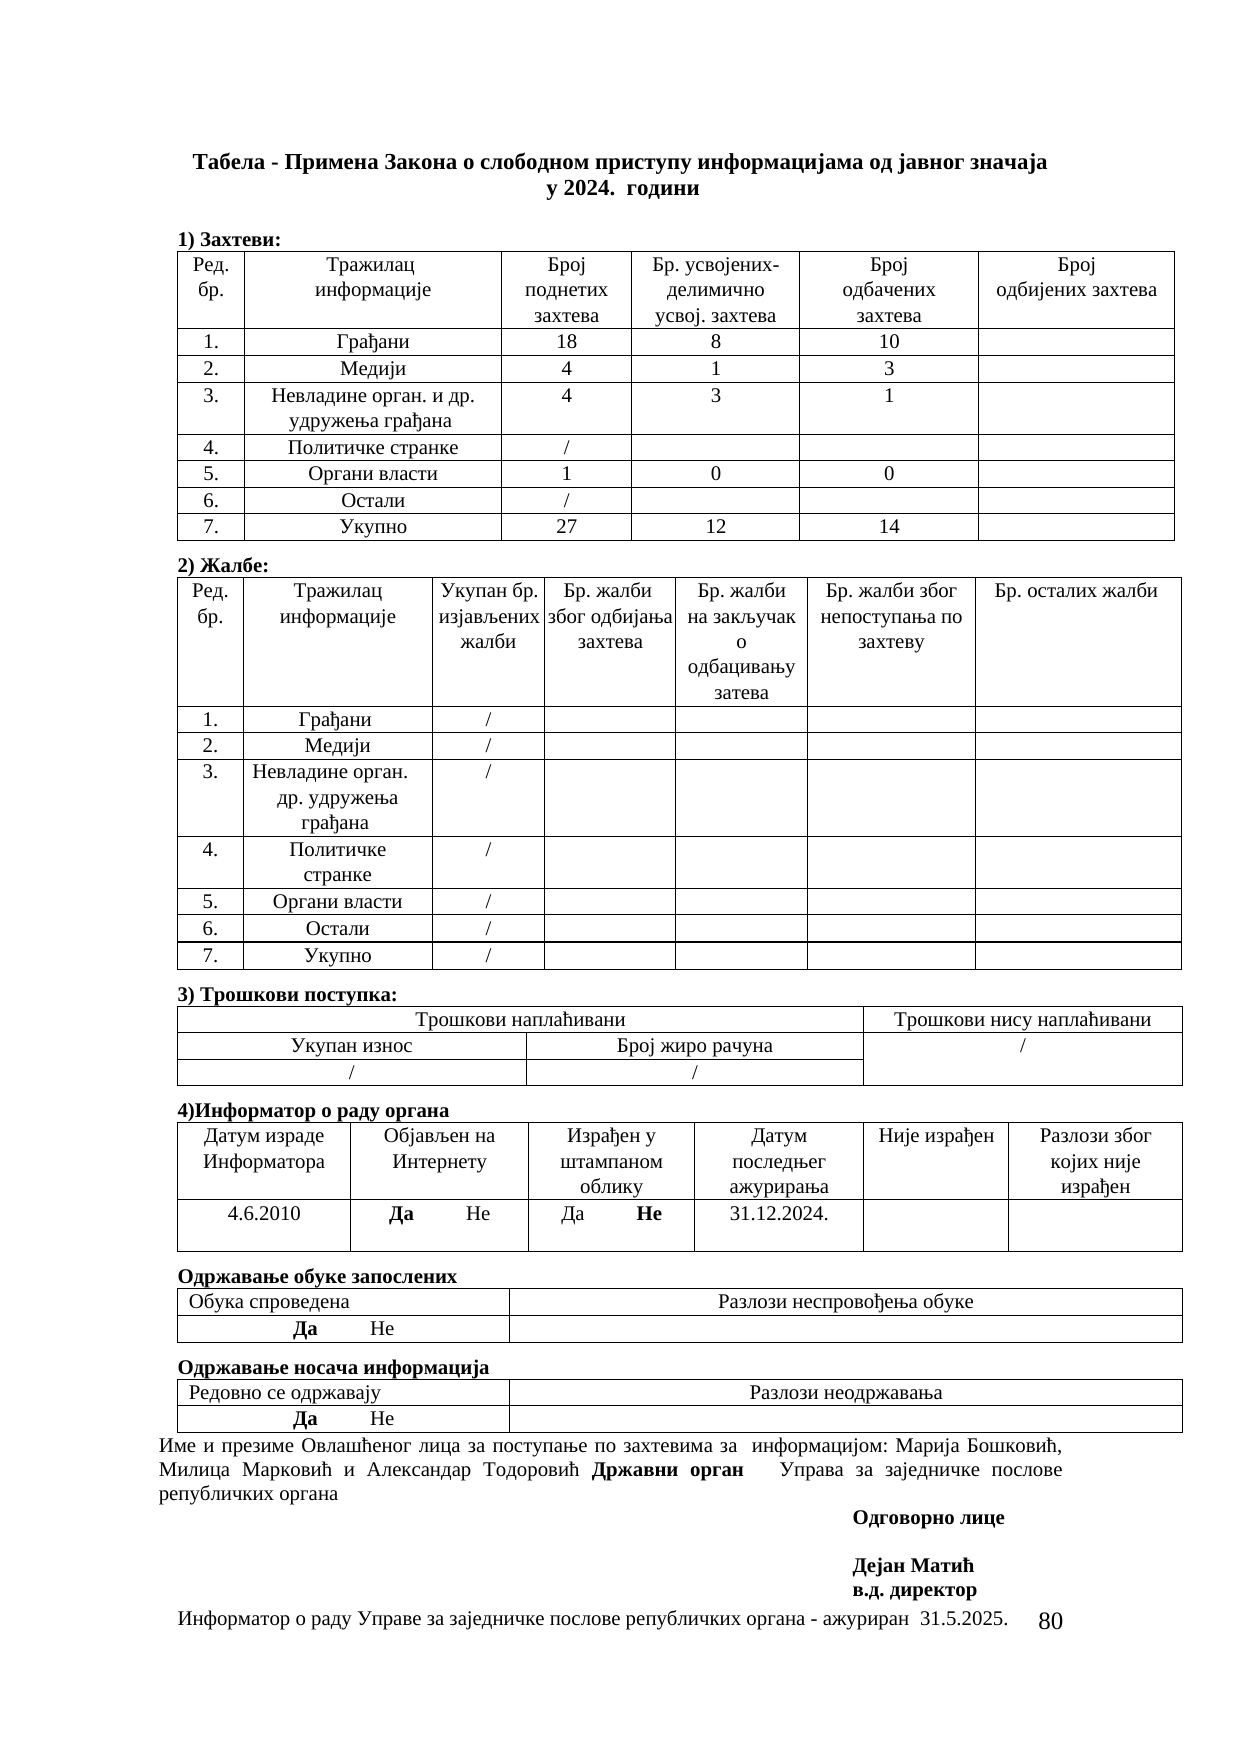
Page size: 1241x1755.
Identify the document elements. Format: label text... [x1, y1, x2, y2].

table_cell 7. [178, 514, 244, 540]
table_header Укупан бр. изјављених жалби [433, 578, 544, 706]
subtitle в.д. директор [852, 1577, 1063, 1601]
table_cell [808, 915, 975, 941]
table_cell Број жиро рачуна [527, 1033, 863, 1058]
table_cell [510, 1316, 1182, 1342]
table_cell [1009, 1200, 1182, 1251]
table_cell Политичке странке [244, 837, 432, 888]
text 4)Информатор о раду органа [177, 1098, 1063, 1122]
table_cell 14 [800, 514, 978, 540]
table_cell [676, 760, 807, 836]
table_cell 7. [178, 943, 243, 968]
table_cell [979, 435, 1174, 460]
table_cell Да Не [351, 1200, 528, 1251]
table_cell [979, 461, 1174, 487]
table_header Разлози неспровођења обуке [510, 1289, 1182, 1315]
table_cell Медији [244, 733, 432, 758]
table_cell [510, 1406, 1182, 1432]
table_cell [808, 837, 975, 888]
table_cell 3. [178, 383, 244, 434]
table_header Бр. жалби на закључак о одбацивању затева [676, 578, 807, 706]
table_cell / [527, 1060, 863, 1085]
subtitle Одржавање обуке запослених [177, 1264, 1063, 1288]
table_cell 2. [178, 356, 244, 382]
table_cell 1 [502, 461, 631, 487]
table_cell 6. [178, 915, 243, 941]
table_cell [976, 760, 1181, 836]
table_cell [676, 707, 807, 732]
table_cell [808, 889, 975, 914]
table_cell 4. [178, 837, 243, 888]
table_cell / [433, 837, 544, 888]
table_header Датум последњег ажурирања [695, 1123, 863, 1199]
table_header Разлози неодржавања [510, 1380, 1182, 1405]
table_cell / [864, 1033, 1182, 1085]
table_header Тражилац информације [245, 252, 501, 328]
table_cell / [502, 435, 631, 460]
table_cell / [433, 889, 544, 914]
table_cell / [433, 943, 544, 968]
table_cell Остали [245, 488, 501, 513]
table_cell [545, 733, 675, 758]
table_cell 12 [632, 514, 799, 540]
table_cell 2. [178, 733, 243, 758]
table_cell 1 [800, 383, 978, 434]
table_cell Да Не [178, 1316, 509, 1342]
table_header Обука спроведена [178, 1289, 509, 1315]
table_cell 0 [800, 461, 978, 487]
table_cell Грађани [244, 707, 432, 732]
table_cell [545, 760, 675, 836]
table_cell 1. [178, 707, 243, 732]
table_header Објављен на Интернету [351, 1123, 528, 1199]
table_cell [676, 915, 807, 941]
table_cell 4 [502, 383, 631, 434]
table_header Датум израде Информатора [178, 1123, 350, 1199]
table_cell Укупно [245, 514, 501, 540]
table_cell 5. [178, 461, 244, 487]
table_cell Невладине орган. и др. удружења грађана [245, 383, 501, 434]
table_cell [676, 943, 807, 968]
table_cell [979, 383, 1174, 434]
table_cell 8 [632, 329, 799, 355]
table_cell [800, 488, 978, 513]
table_header Ред. бр. [178, 578, 243, 706]
table_header Бр. жалби због одбијања захтева [545, 578, 675, 706]
table_header Број поднетих захтева [502, 252, 631, 328]
table_header Разлози због којих није израђен [1009, 1123, 1182, 1199]
table_header Тражилац информације [244, 578, 432, 706]
subtitle 1) Захтеви: [177, 227, 1063, 251]
table_cell 3 [800, 356, 978, 382]
table_cell [545, 837, 675, 888]
table_cell [808, 733, 975, 758]
table_cell / [433, 760, 544, 836]
table_cell [808, 760, 975, 836]
table_header Бр. осталих жалби [976, 578, 1181, 706]
table_cell 3. [178, 760, 243, 836]
table_cell Органи власти [245, 461, 501, 487]
table_cell [976, 837, 1181, 888]
table_cell 5. [178, 889, 243, 914]
table_cell Политичке странке [245, 435, 501, 460]
table_header Редовно се одржавају [178, 1380, 509, 1405]
subtitle Име и презиме Овлашћеног лица за поступање по захтевима за информацијом: Марија Бошковић, Милица Марковић и Александар Тодоровић Државни орган Управа за заједничке послове републичких органа [158, 1433, 1063, 1505]
table_cell [979, 329, 1174, 355]
table_cell 31.12.2024. [695, 1200, 863, 1251]
table_cell 10 [800, 329, 978, 355]
table_cell [979, 488, 1174, 513]
table_cell [545, 915, 675, 941]
table_cell Грађани [245, 329, 501, 355]
table_header Број одбачених захтева [800, 252, 978, 328]
table_cell [864, 1200, 1008, 1251]
table_cell Oргани власти [244, 889, 432, 914]
table_cell Укупно [244, 943, 432, 968]
table_cell 3 [632, 383, 799, 434]
table_cell 4 [502, 356, 631, 382]
table_cell / [433, 733, 544, 758]
table_cell [808, 943, 975, 968]
table_cell [976, 915, 1181, 941]
table_header Ред.бр. [178, 252, 244, 328]
table_cell 4. [178, 435, 244, 460]
subtitle 3) Трошкови поступка: [177, 982, 1063, 1006]
table_cell 1. [178, 329, 244, 355]
table_cell [632, 488, 799, 513]
text у 2024. години [177, 174, 1063, 200]
table_cell Укупан износ [178, 1033, 526, 1058]
subtitle Одржавање носача информација [177, 1354, 1063, 1379]
table_header Трошкови нису наплаћивани [864, 1007, 1182, 1032]
table_cell 0 [632, 461, 799, 487]
table_header Број одбијених захтева [979, 252, 1174, 328]
subtitle Дејан Матић [852, 1553, 1063, 1577]
table_cell / [178, 1060, 526, 1085]
table_cell Невладине орган. др. удружења грађана [244, 760, 432, 836]
table_cell [976, 733, 1181, 758]
table_cell / [433, 915, 544, 941]
table_cell [979, 514, 1174, 540]
table_cell [976, 707, 1181, 732]
table_cell [545, 889, 675, 914]
table_cell [632, 435, 799, 460]
table_cell [808, 707, 975, 732]
table_cell 4.6.2010 [178, 1200, 350, 1251]
table_cell 18 [502, 329, 631, 355]
table_cell [545, 707, 675, 732]
table_header Бр. жалби због непоступања по захтеву [808, 578, 975, 706]
table_cell [676, 889, 807, 914]
table_cell [676, 837, 807, 888]
table_cell Да Не [529, 1200, 694, 1251]
table_cell [800, 435, 978, 460]
table_cell / [502, 488, 631, 513]
table_cell 27 [502, 514, 631, 540]
text Табела - Примена Закона о слободном приступу информацијама од јавног значаја [177, 148, 1063, 174]
table_header Бр. усвојених- делимично усвој. захтева [632, 252, 799, 328]
table_header Није израђен [864, 1123, 1008, 1199]
table_cell [676, 733, 807, 758]
table_cell Да Не [178, 1406, 509, 1432]
table_cell [976, 889, 1181, 914]
table_cell [979, 356, 1174, 382]
table_cell 1 [632, 356, 799, 382]
table_cell [545, 943, 675, 968]
table_cell / [433, 707, 544, 732]
table_cell [976, 943, 1181, 968]
subtitle Одговорно лице [758, 1505, 1063, 1529]
table_header Трошкови наплаћивани [178, 1007, 863, 1032]
table_header Израђен у штампаном облику [529, 1123, 694, 1199]
table_cell 6. [178, 488, 244, 513]
table_cell Остали [244, 915, 432, 941]
table_cell Медији [245, 356, 501, 382]
subtitle 2) Жалбе: [177, 553, 1063, 577]
